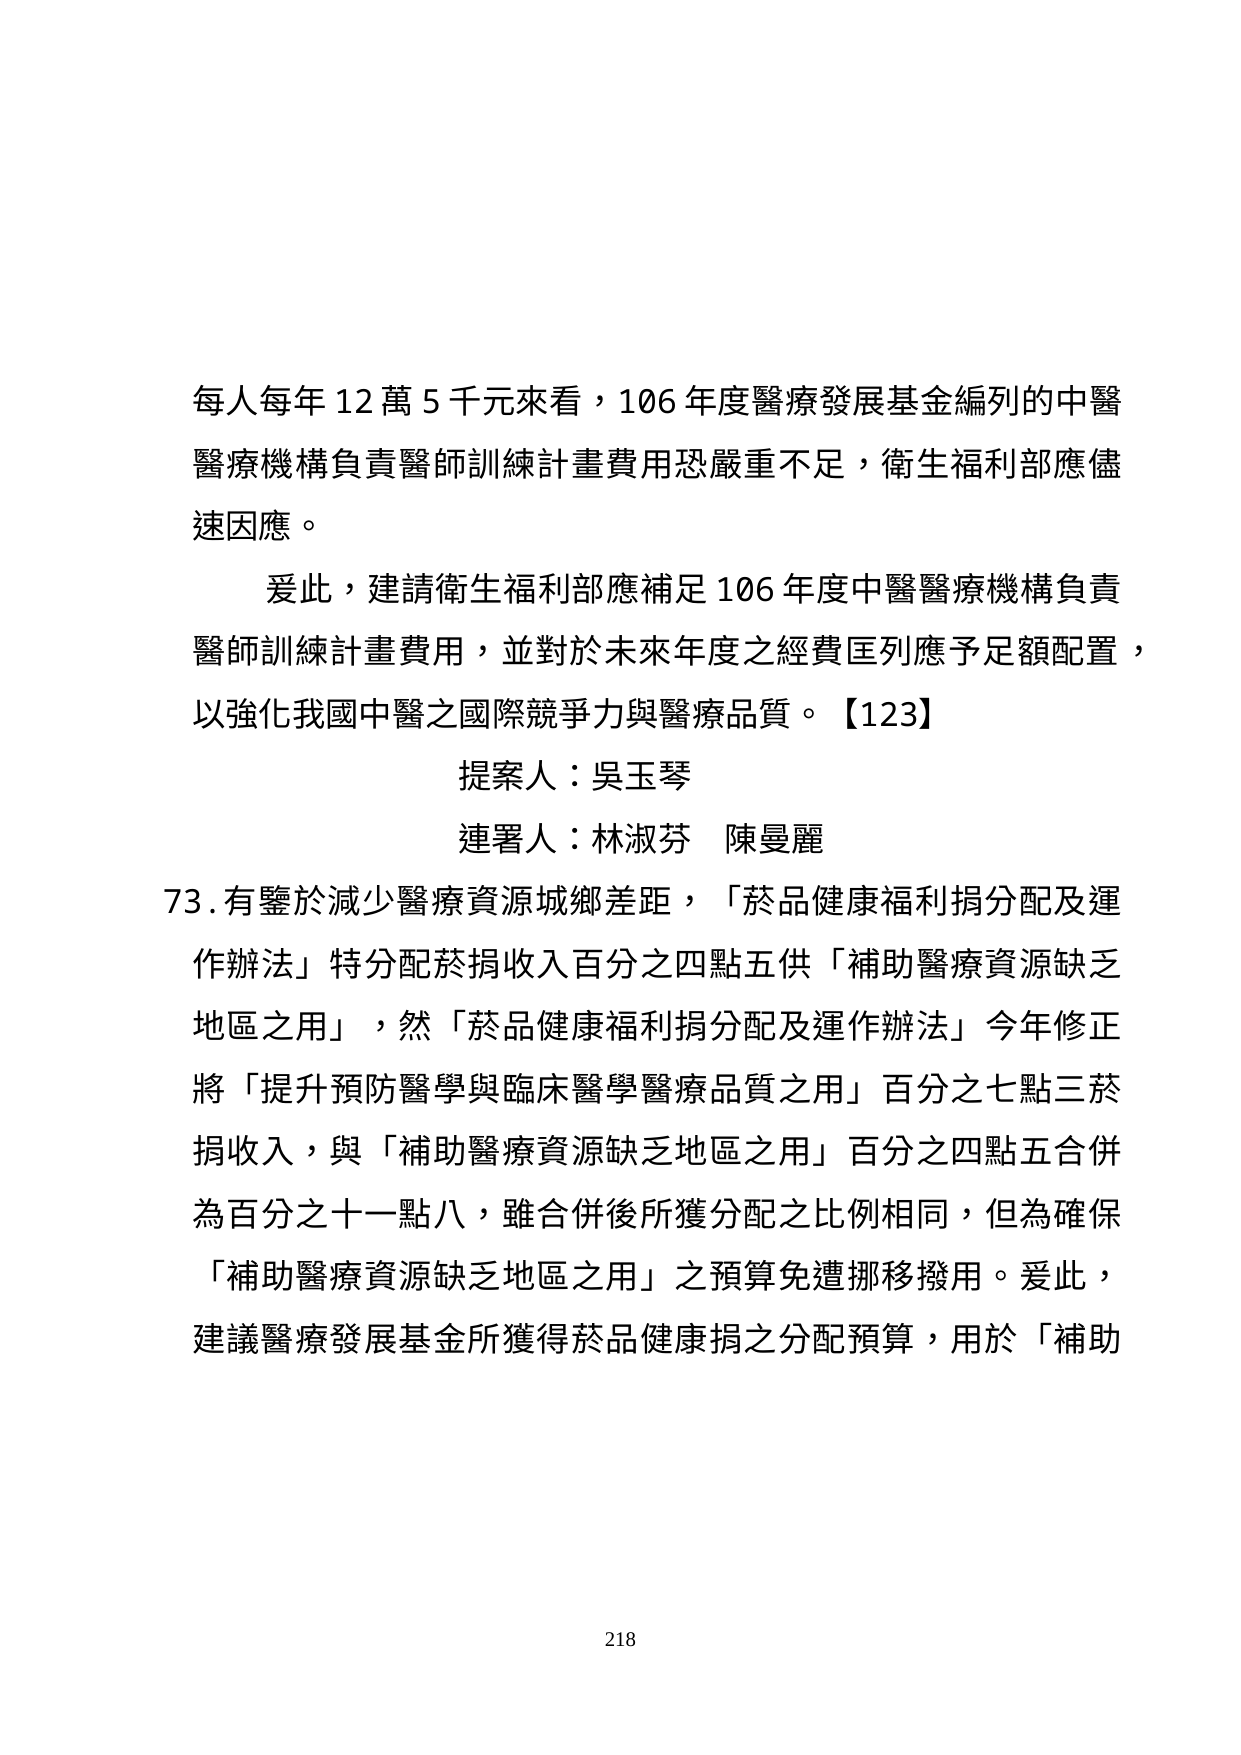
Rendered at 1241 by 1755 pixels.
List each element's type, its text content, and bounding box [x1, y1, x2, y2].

text 73.有鑒於減少醫療資源城鄉差距，「菸品健康福利捐分配及運作辦法」特分配菸捐收入百分之四點五供「補助醫療資源缺乏地區之用」，然「菸品健康福利捐分配及運作辦法」今年修正將「提升預防醫學與臨床醫學醫療品質之用」百分之七點三菸捐收入，與「補助醫療資源缺乏地區之用」百分之四點五合併為百分之十一點八，雖合併後所獲分配之比例相同，但為確保「補助醫療資源缺乏地區之用」之預算免遭挪移撥用。爰此，建議醫療發展基金所獲得菸品健康捐之分配預算，用於「補助 [162, 858, 1122, 1358]
text 連署人：林淑芬 陳曼麗 [118, 795, 1122, 858]
text 提案人：吳玉琴 [118, 733, 1122, 795]
text 每人每年12萬5千元來看，106年度醫療發展基金編列的中醫醫療機構負責醫師訓練計畫費用恐嚴重不足，衛生福利部應儘速因應。 [162, 358, 1122, 545]
text 爰此，建請衛生福利部應補足106年度中醫醫療機構負責醫師訓練計畫費用，並對於未來年度之經費匡列應予足額配置，以強化我國中醫之國際競爭力與醫療品質。【123】 [192, 545, 1122, 733]
